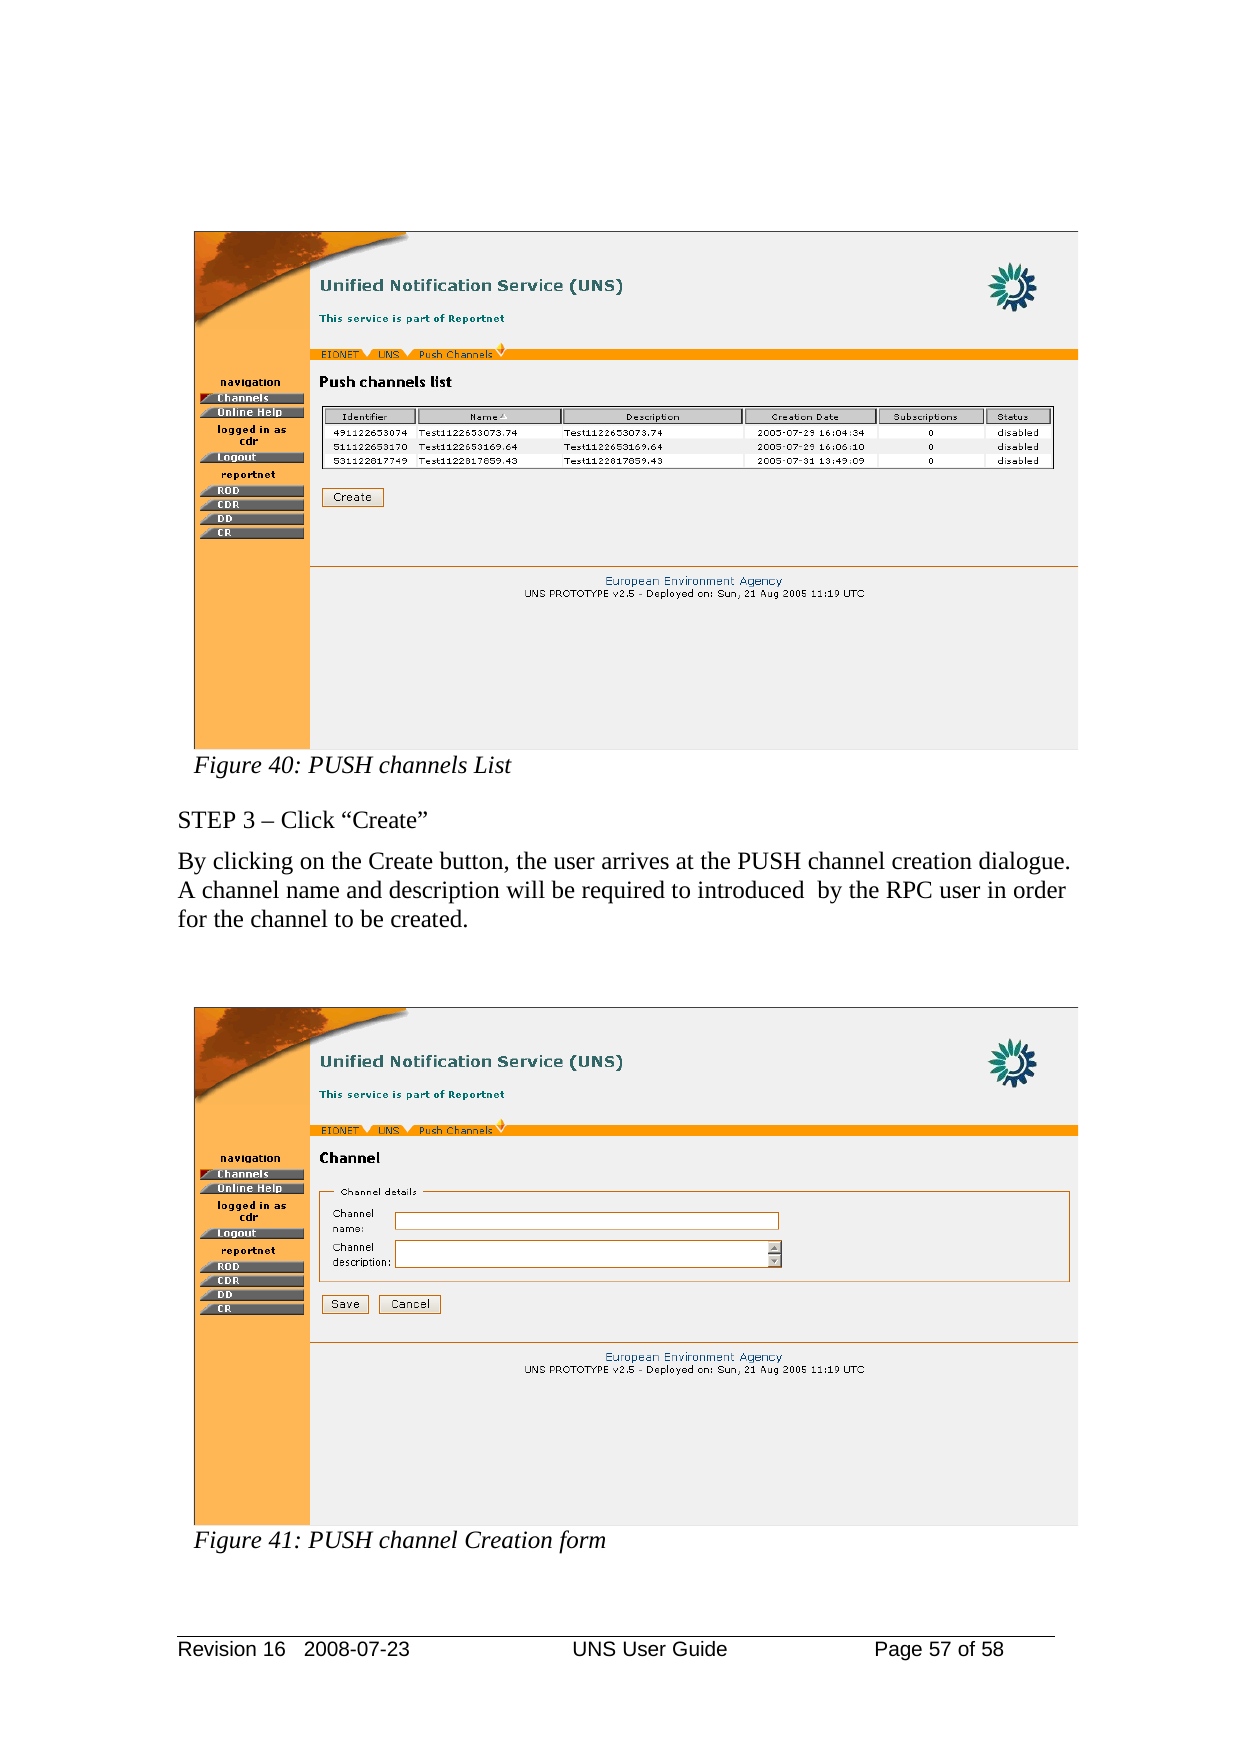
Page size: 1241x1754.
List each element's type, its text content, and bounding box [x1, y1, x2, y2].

picture [193, 231, 1079, 750]
text Figure 40: PUSH channels List [194, 750, 1078, 778]
text STEP 3 – Click “Create” [177, 805, 1092, 834]
text By clicking on the Create button, the user arrives at the PUSH channel creation dialogue. A channel name and description will be required to introduced by the RPC user in order for the channel to be created. [177, 846, 1092, 933]
picture [193, 1007, 1079, 1526]
text Figure 41: PUSH channel Creation form [194, 1526, 1078, 1554]
